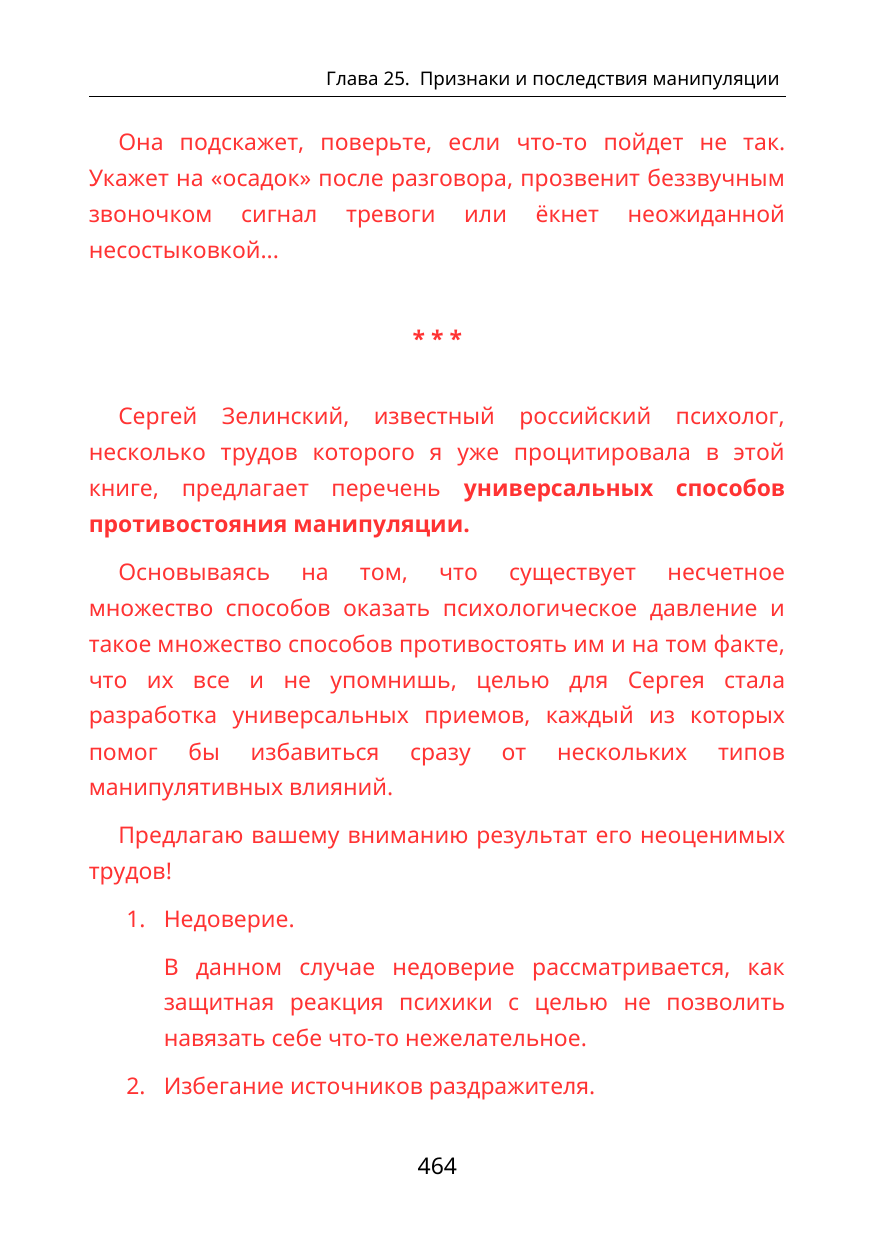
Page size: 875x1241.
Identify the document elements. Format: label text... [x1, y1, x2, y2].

text Она подскажет, поверьте, если что-то пойдет не так. Укажет на «осадок» после разговора, прозвенит беззвучным звоночком сигнал тревоги или ёкнет неожиданной несостыковкой... [88, 126, 786, 265]
text Сергей Зелинский, известный российский психолог, несколько трудов которого я уже процитировала в этой книге, предлагает перечень универсальных способов противостояния манипуляции. [88, 400, 786, 539]
text Предлагаю вашему вниманию результат его неоценимых трудов! [88, 819, 786, 886]
list В данном случае недоверие рассматривается, как защитная реакция психики с целью не позволить навязать себе что-то нежелательное. [126, 950, 786, 1053]
list Избегание источников раздражителя. [126, 1070, 786, 1101]
text Основываясь на том, что существует несчетное множество способов оказать психологическое давление и такое множество способов противостоять им и на том факте, что их все и не упомнишь, целью для Сергея стала разработка универсальных приемов, каждый из которых помог бы избавиться сразу от нескольких типов манипулятивных влияний. [88, 556, 786, 803]
subtitle * * * [88, 323, 786, 354]
list Недоверие. [126, 903, 786, 934]
